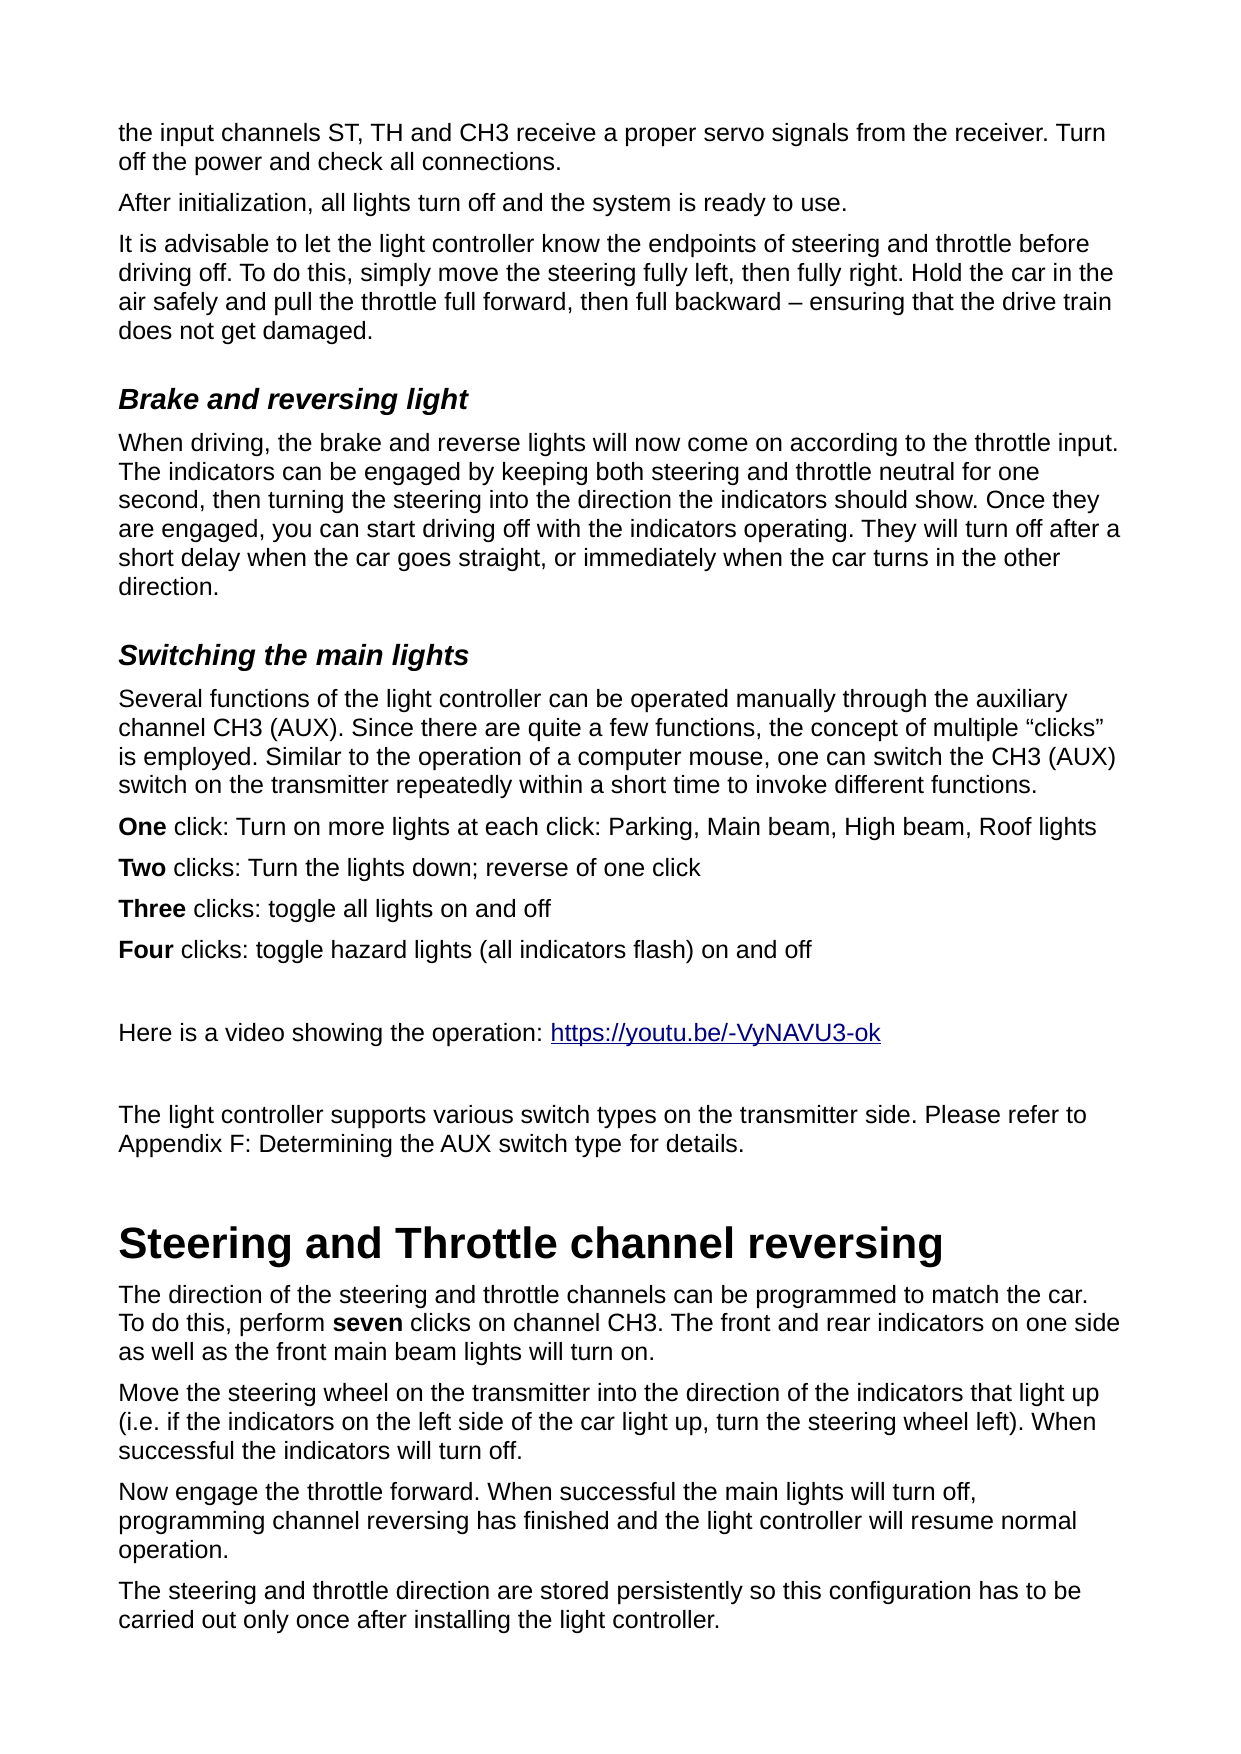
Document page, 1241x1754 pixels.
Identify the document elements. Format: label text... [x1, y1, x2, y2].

text Now engage the throttle forward. When successful the main lights will turn off, programming channel reversing has finished and the light controller will resume normal operation. [118, 1477, 1122, 1563]
text the input channels ST, TH and CH3 receive a proper servo signals from the receiver. Turn off the power and check all connections. [118, 118, 1122, 176]
subtitle Brake and reversing light [118, 382, 1122, 415]
text The light controller supports various switch types on the transmitter side. Please refer to Appendix F: Determining the AUX switch type for details. [118, 1100, 1122, 1158]
text It is advisable to let the light controller know the endpoints of steering and throttle before driving off. To do this, simply move the steering fully left, then fully right. Hold the car in the air safely and pull the throttle full forward, then full backward – ensuring that the drive train does not get damaged. [118, 229, 1122, 344]
text Move the steering wheel on the transmitter into the direction of the indicators that light up (i.e. if the indicators on the left side of the car light up, turn the steering wheel left). When successful the indicators will turn off. [118, 1378, 1122, 1464]
text Two clicks: Turn the lights down; reverse of one click [118, 853, 1122, 881]
text After initialization, all lights turn off and the system is ready to use. [118, 188, 1122, 217]
subtitle Switching the main lights [118, 638, 1122, 671]
text The steering and throttle direction are stored persistently so this configuration has to be carried out only once after installing the light controller. [118, 1576, 1122, 1633]
text When driving, the brake and reverse lights will now come on according to the throttle input. The indicators can be engaged by keeping both steering and throttle neutral for one second, then turning the steering into the direction the indicators should show. Once they are engaged, you can start driving off with the indicators operating. They will turn off after a short delay when the car goes straight, or immediately when the car turns in the other direction. [118, 428, 1122, 600]
text One click: Turn on more lights at each click: Parking, Main beam, High beam, Roof lights [118, 811, 1122, 840]
subtitle Steering and Throttle channel reversing [118, 1217, 1122, 1268]
text Four clicks: toggle hazard lights (all indicators flash) on and off [118, 935, 1122, 964]
text Several functions of the light controller can be operated manually through the auxiliary channel CH3 (AUX). Since there are quite a few functions, the concept of multiple “clicks” is employed. Similar to the operation of a computer mouse, one can switch the CH3 (AUX) switch on the transmitter repeatedly within a short time to invoke different functions. [118, 684, 1122, 799]
text Here is a video showing the operation: https://youtu.be/-VyNAVU3-ok [118, 1018, 1122, 1046]
text Three clicks: toggle all lights on and off [118, 894, 1122, 923]
text The direction of the steering and throttle channels can be programmed to match the car. To do this, perform seven clicks on channel CH3. The front and rear indicators on one side as well as the front main beam lights will turn on. [118, 1279, 1122, 1366]
